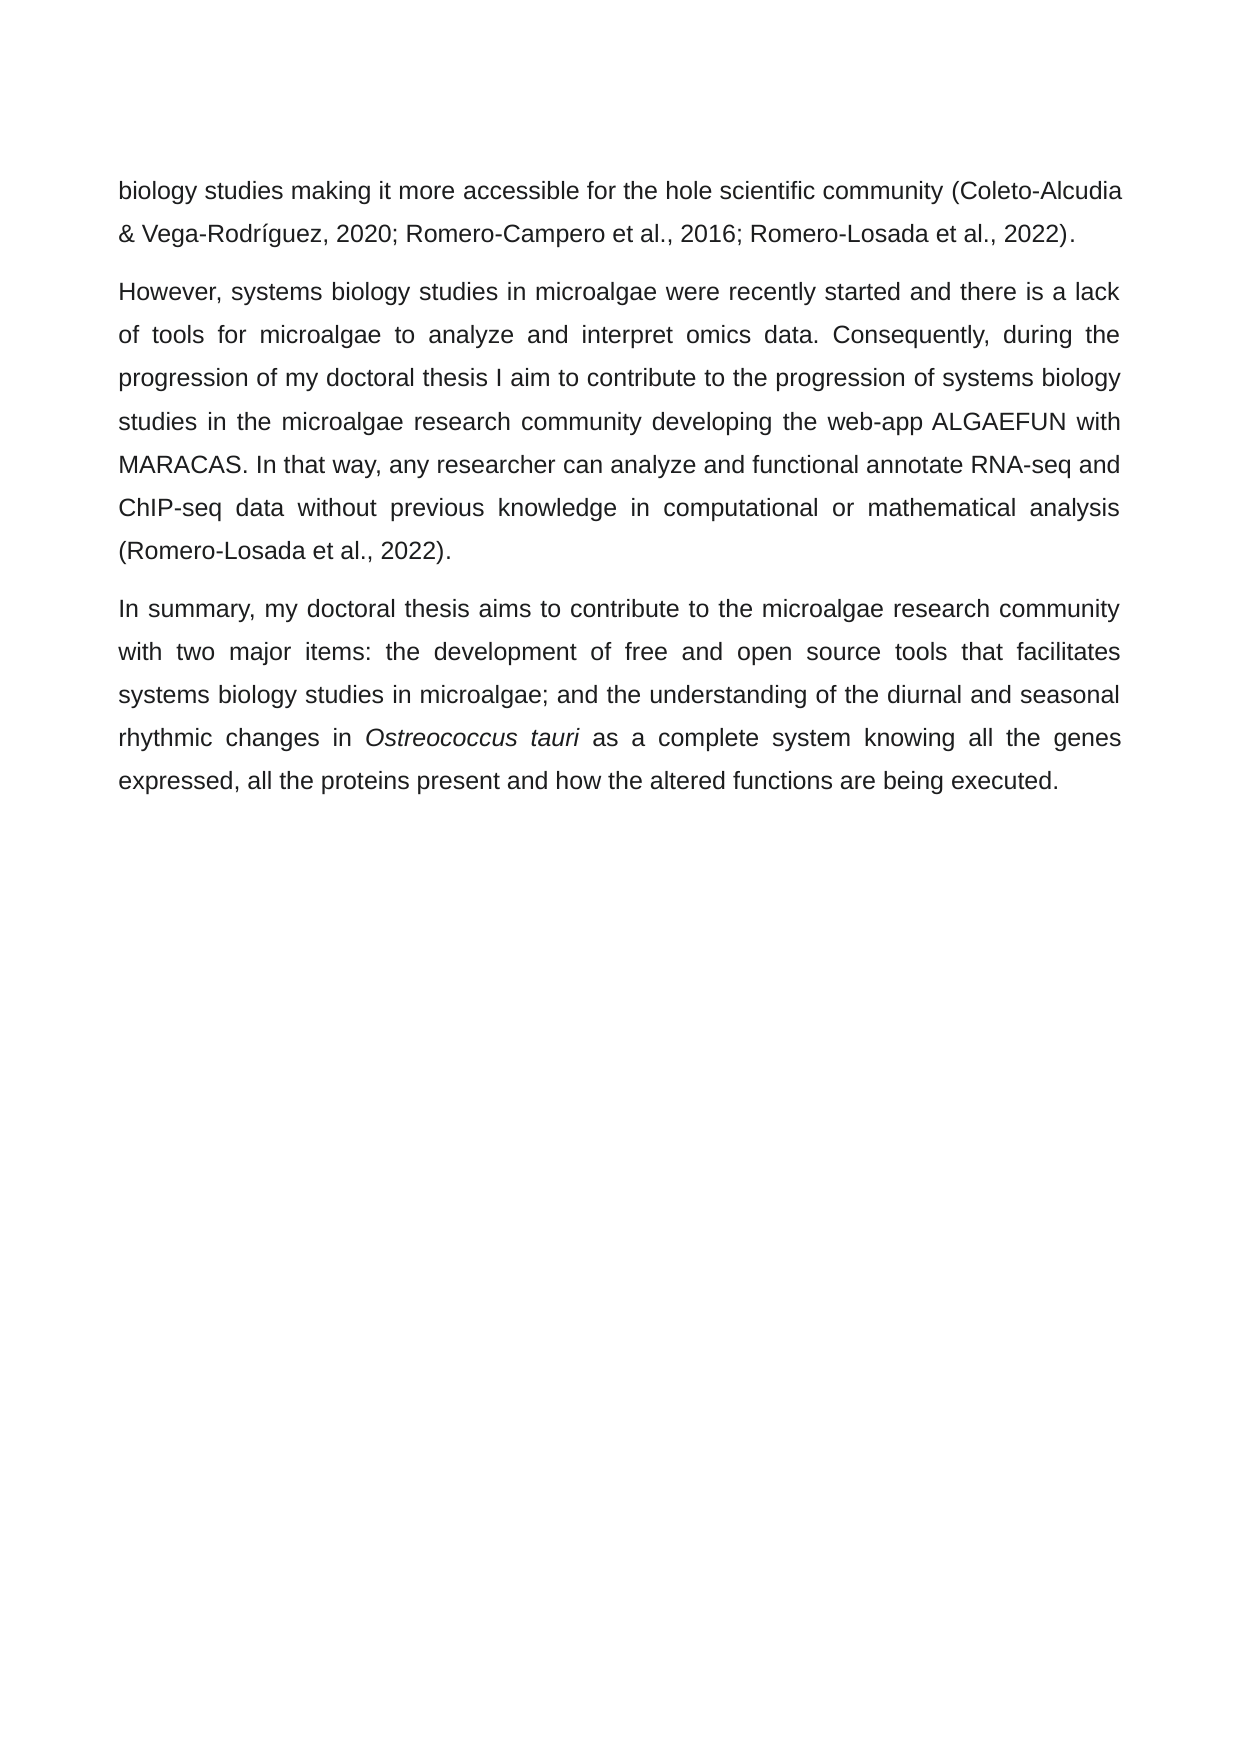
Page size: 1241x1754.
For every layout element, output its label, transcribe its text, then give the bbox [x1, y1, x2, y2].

text biology studies making it more accessible for the hole scientific community (Coleto-Alcudia & Vega-Rodríguez, 2020; Romero-Campero et al., 2016; Romero-Losada et al., 2022)⁠. [118, 176, 1122, 248]
text However, systems biology studies in microalgae were recently started and there is a lack of tools for microalgae to analyze and interpret omics data. Consequently, during the progression of my doctoral thesis I aim to contribute to the progression of systems biology studies in the microalgae research community developing the web-app ALGAEFUN with MARACAS. In that way, any researcher can analyze and functional annotate RNA-seq and ChIP-seq data without previous knowledge in computational or mathematical analysis (Romero-Losada et al., 2022)⁠. [118, 277, 1122, 565]
text In summary, my doctoral thesis aims to contribute to the microalgae research community with two major items: the development of free and open source tools that facilitates systems biology studies in microalgae; and the understanding of the diurnal and seasonal rhythmic changes in Ostreococcus tauri as a complete system knowing all the genes expressed, all the proteins present and how the altered functions are being executed. [118, 594, 1122, 795]
